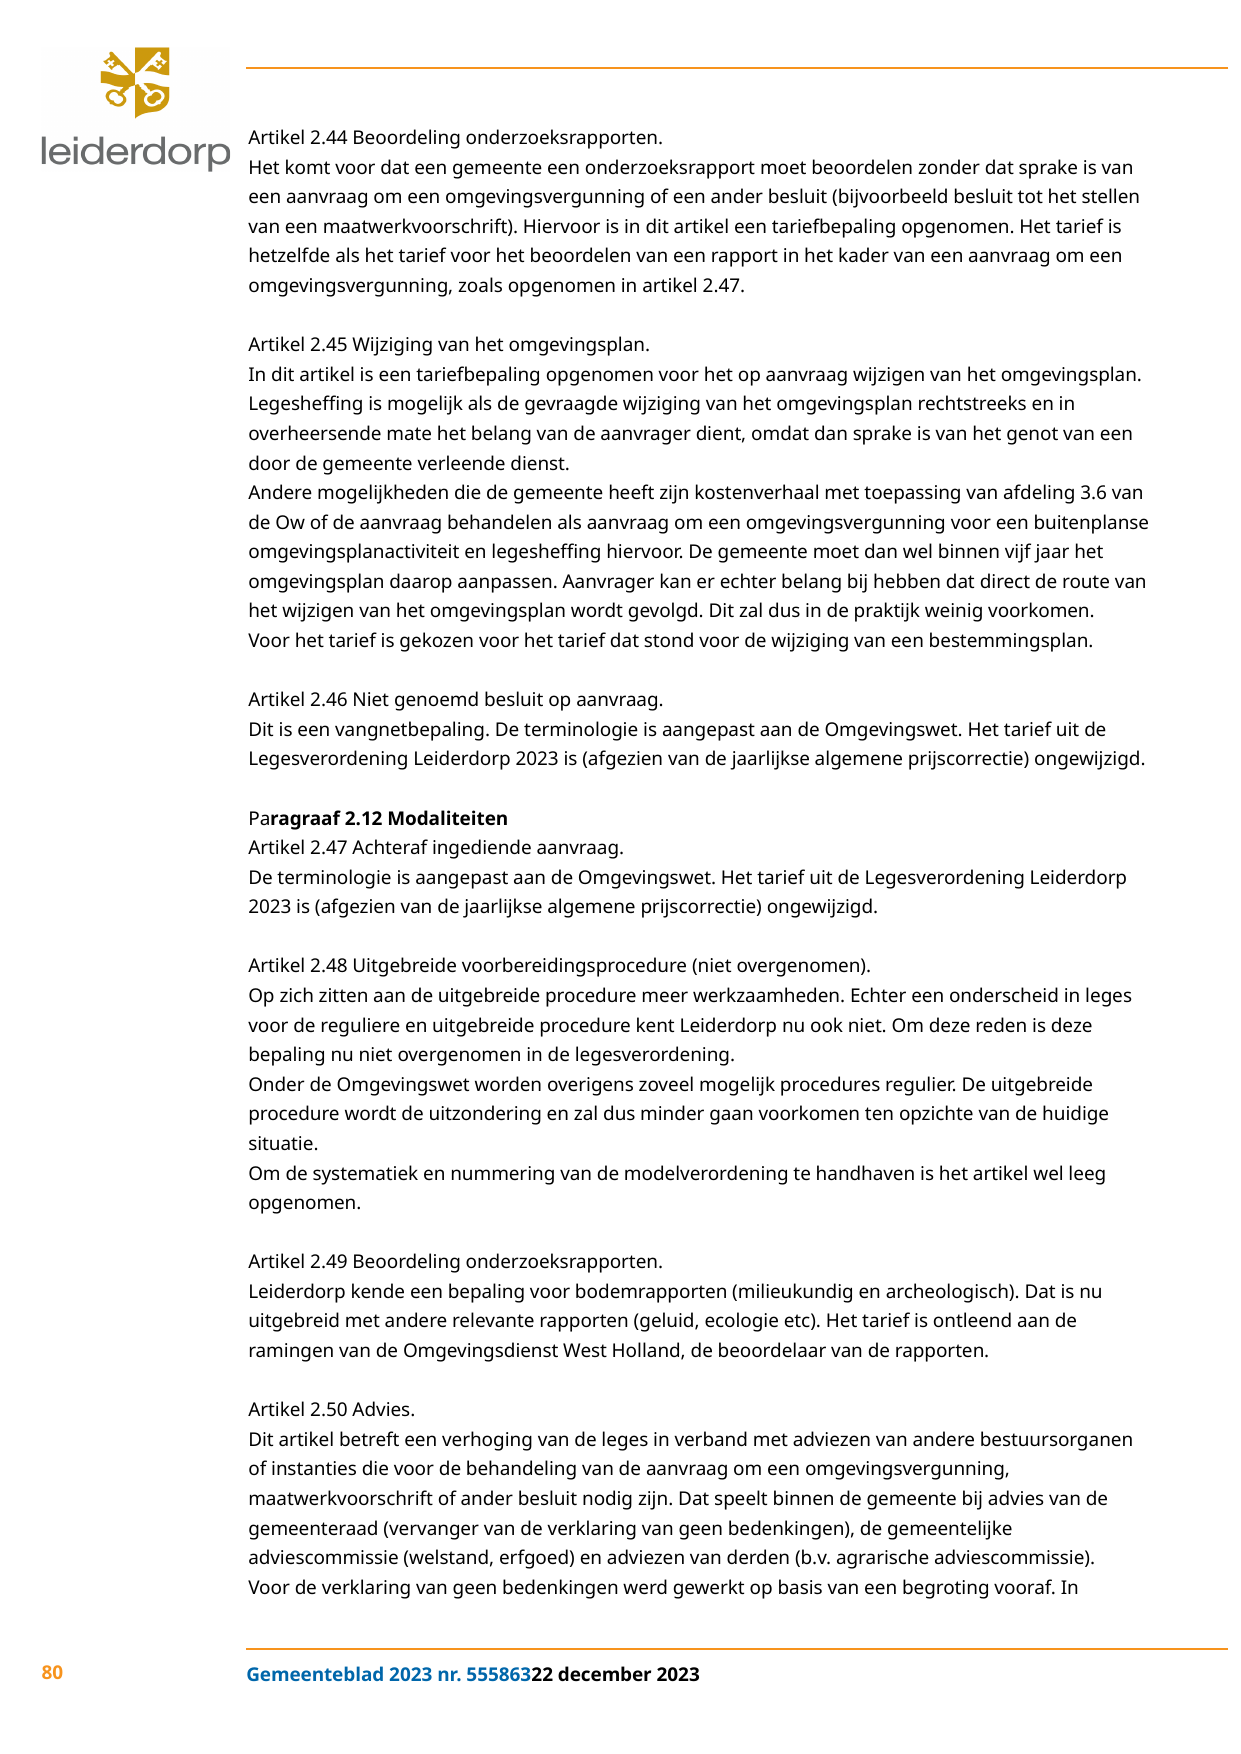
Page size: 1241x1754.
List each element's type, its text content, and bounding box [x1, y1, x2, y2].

text Dit artikel betreft een verhoging van de leges in verband met adviezen van andere bestuursorganen of instanties die voor de behandeling van de aanvraag om een omgevingsvergunning, maatwerkvoorschrift of ander besluit nodig zijn. Dat speelt binnen de gemeente bij advies van de gemeenteraad (vervanger van de verklaring van geen bedenkingen), de gemeentelijke adviescommissie (welstand, erfgoed) en adviezen van derden (b.v. agrarische adviescommissie). [248, 1426, 1152, 1570]
text In dit artikel is een tariefbepaling opgenomen voor het op aanvraag wijzigen van het omgevingsplan. Legesheffing is mogelijk als de gevraagde wijziging van het omgevingsplan rechtstreeks en in overheersende mate het belang van de aanvrager dient, omdat dan sprake is van het genot van een door de gemeente verleende dienst. [248, 361, 1152, 476]
text Paragraaf 2.12 Modaliteiten [248, 805, 1152, 831]
text Om de systematiek en nummering van de modelverordening te handhaven is het artikel wel leeg opgenomen. [248, 1160, 1152, 1215]
text Artikel 2.45 Wijziging van het omgevingsplan. [248, 331, 1152, 357]
text Artikel 2.48 Uitgebreide voorbereidingsprocedure (niet overgenomen). [248, 953, 1152, 978]
text Artikel 2.44 Beoordeling onderzoeksrapporten. [248, 124, 1152, 150]
text Artikel 2.47 Achteraf ingediende aanvraag. [248, 834, 1152, 860]
text Onder de Omgevingswet worden overigens zoveel mogelijk procedures regulier. De uitgebreide procedure wordt de uitzondering en zal dus minder gaan voorkomen ten opzichte van de huidige situatie. [248, 1071, 1152, 1156]
text Voor het tarief is gekozen voor het tarief dat stond voor de wijziging van een bestemmingsplan. [248, 627, 1152, 653]
picture [41, 47, 231, 172]
text Voor de verklaring van geen bedenkingen werd gewerkt op basis van een begroting vooraf. In [248, 1574, 1152, 1600]
text Op zich zitten aan de uitgebreide procedure meer werkzaamheden. Echter een onderscheid in leges voor de reguliere en uitgebreide procedure kent Leiderdorp nu ook niet. Om deze reden is deze bepaling nu niet overgenomen in de legesverordening. [248, 982, 1152, 1067]
text Andere mogelijkheden die de gemeente heeft zijn kostenverhaal met toepassing van afdeling 3.6 van de Ow of de aanvraag behandelen als aanvraag om een omgevingsvergunning voor een buitenplanse omgevingsplanactiviteit en legesheffing hiervoor. De gemeente moet dan wel binnen vijf jaar het omgevingsplan daarop aanpassen. Aanvrager kan er echter belang bij hebben dat direct de route van het wijzigen van het omgevingsplan wordt gevolgd. Dit zal dus in de praktijk weinig voorkomen. [248, 479, 1152, 623]
text Het komt voor dat een gemeente een onderzoeksrapport moet beoordelen zonder dat sprake is van een aanvraag om een omgevingsvergunning of een ander besluit (bijvoorbeeld besluit tot het stellen van een maatwerkvoorschrift). Hiervoor is in dit artikel een tariefbepaling opgenomen. Het tarief is hetzelfde als het tarief voor het beoordelen van een rapport in het kader van een aanvraag om een omgevingsvergunning, zoals opgenomen in artikel 2.47. [248, 154, 1152, 298]
text Dit is een vangnetbepaling. De terminologie is aangepast aan de Omgevingswet. Het tarief uit de Legesverordening Leiderdorp 2023 is (afgezien van de jaarlijkse algemene prijscorrectie) ongewijzigd. [248, 716, 1152, 771]
text De terminologie is aangepast aan de Omgevingswet. Het tarief uit de Legesverordening Leiderdorp 2023 is (afgezien van de jaarlijkse algemene prijscorrectie) ongewijzigd. [248, 864, 1152, 919]
text Artikel 2.46 Niet genoemd besluit op aanvraag. [248, 686, 1152, 712]
text Leiderdorp kende een bepaling voor bodemrapporten (milieukundig en archeologisch). Dat is nu uitgebreid met andere relevante rapporten (geluid, ecologie etc). Het tarief is ontleend aan de ramingen van de Omgevingsdienst West Holland, de beoordelaar van de rapporten. [248, 1278, 1152, 1363]
text Artikel 2.49 Beoordeling onderzoeksrapporten. [248, 1248, 1152, 1274]
text Artikel 2.50 Advies. [248, 1396, 1152, 1422]
